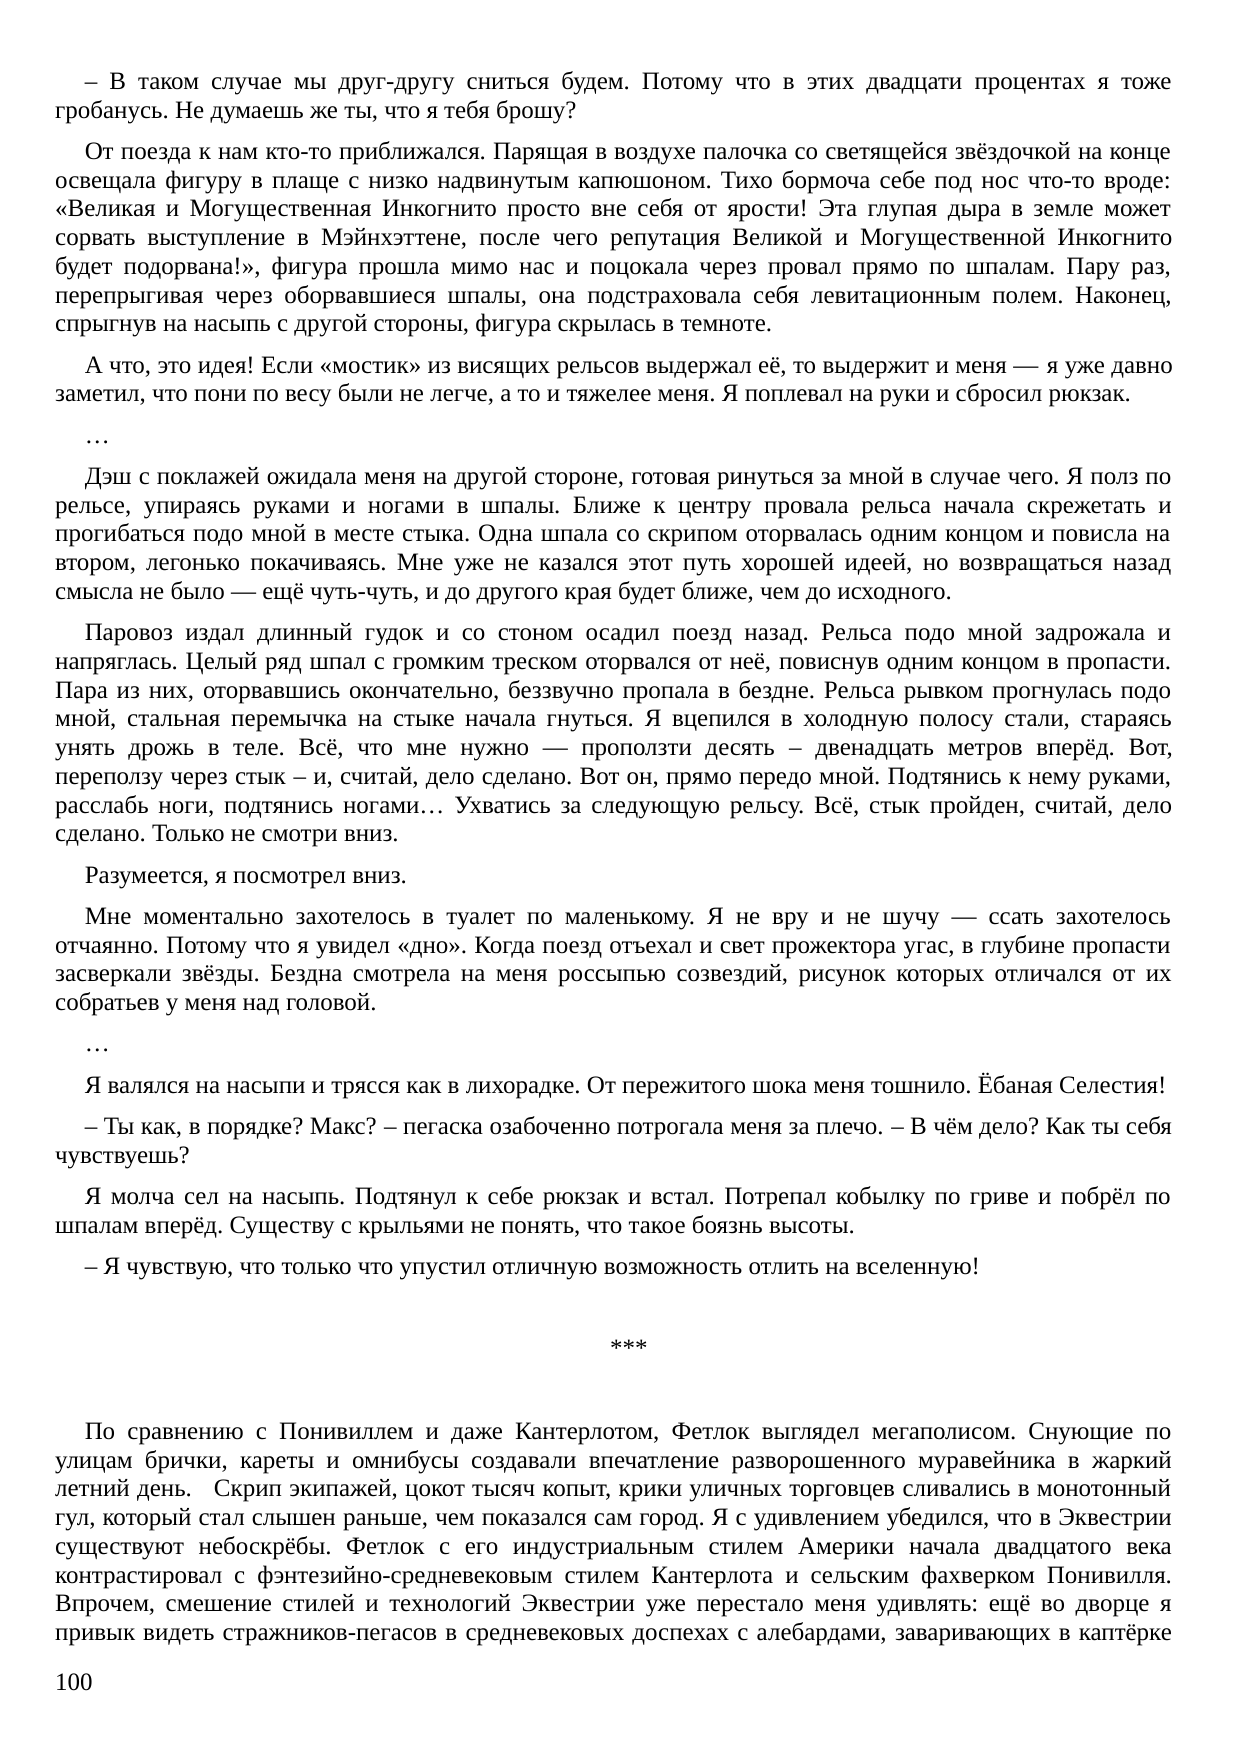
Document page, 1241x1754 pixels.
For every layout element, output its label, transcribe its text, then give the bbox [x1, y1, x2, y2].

text … [55, 1028, 1173, 1057]
text Мне моментально захотелось в туалет по маленькому. Я не вру и не шучу — ссать захотелось отчаянно. Потому что я увидел «дно». Когда поезд отъехал и свет прожектора угас, в глубине пропасти засверкали звёзды. Бездна смотрела на меня россыпью созвездий, рисунок которых отличался от их собратьев у меня над головой. [55, 901, 1173, 1016]
text Паровоз издал длинный гудок и со стоном осадил поезд назад. Рельса подо мной задрожала и напряглась. Целый ряд шпал с громким треском оторвался от неё, повиснув одним концом в пропасти. Пара из них, оторвавшись окончательно, беззвучно пропала в бездне. Рельса рывком прогнулась подо мной, стальная перемычка на стыке начала гнуться. Я вцепился в холодную полосу стали, стараясь унять дрожь в теле. Всё, что мне нужно — проползти десять – двенадцать метров вперёд. Вот, переползу через стык – и, считай, дело сделано. Вот он, прямо передо мной. Подтянись к нему руками, расслабь ноги, подтянись ногами… Ухватись за следующую рельсу. Всё, стык пройден, считай, дело сделано. Только не смотри вниз. [55, 617, 1173, 847]
text – Ты как, в порядке? Макс? – пегаска озабоченно потрогала меня за плечо. – В чём дело? Как ты себя чувствуешь? [55, 1111, 1173, 1168]
text Дэш с поклажей ожидала меня на другой стороне, готовая ринуться за мной в случае чего. Я полз по рельсе, упираясь руками и ногами в шпалы. Ближе к центру провала рельса начала скрежетать и прогибаться подо мной в месте стыка. Одна шпала со скрипом оторвалась одним концом и повисла на втором, легонько покачиваясь. Мне уже не казался этот путь хорошей идеей, но возвращаться назад смысла не было — ещё чуть-чуть, и до другого края будет ближе, чем до исходного. [55, 461, 1173, 605]
text Я валялся на насыпи и трясся как в лихорадке. От пережитого шока меня тошнило. Ёбаная Селестия! [55, 1070, 1173, 1098]
text *** [55, 1333, 1173, 1362]
text – В таком случае мы друг-другу сниться будем. Потому что в этих двадцати процентах я тоже гробанусь. Не думаешь же ты, что я тебя брошу? [55, 66, 1173, 123]
text – Я чувствую, что только что упустил отличную возможность отлить на вселенную! [55, 1251, 1173, 1280]
text Я молча сел на насыпь. Подтянул к себе рюкзак и встал. Потрепал кобылку по гриве и побрёл по шпалам вперёд. Существу с крыльями не понять, что такое боязнь высоты. [55, 1181, 1173, 1238]
text По сравнению с Понивиллем и даже Кантерлотом, Фетлок выглядел мегаполисом. Снующие по улицам брички, кареты и омнибусы создавали впечатление разворошенного муравейника в жаркий летний день. Скрип экипажей, цокот тысяч копыт, крики уличных торговцев сливались в монотонный гул, который стал слышен раньше, чем показался сам город. Я с удивлением убедился, что в Эквестрии существуют небоскрёбы. Фетлок с его индустриальным стилем Америки начала двадцатого века контрастировал с фэнтезийно-средневековым стилем Кантерлота и сельским фахверком Понивилля. Впрочем, смешение стилей и технологий Эквестрии уже перестало меня удивлять: ещё во дворце я привык видеть стражников-пегасов в средневековых доспехах с алебардами, заваривающих в каптёрке [55, 1416, 1173, 1646]
text … [55, 420, 1173, 448]
text От поезда к нам кто-то приближался. Парящая в воздухе палочка со светящейся звёздочкой на конце освещала фигуру в плаще с низко надвинутым капюшоном. Тихо бормоча себе под нос что-то вроде: «Великая и Могущественная Инкогнито просто вне себя от ярости! Эта глупая дыра в земле может сорвать выступление в Мэйнхэттене, после чего репутация Великой и Могущественной Инкогнито будет подорвана!», фигура прошла мимо нас и поцокала через провал прямо по шпалам. Пару раз, перепрыгивая через оборвавшиеся шпалы, она подстраховала себя левитационным полем. Наконец, спрыгнув на насыпь с другой стороны, фигура скрылась в темноте. [55, 136, 1173, 337]
text А что, это идея! Если «мостик» из висящих рельсов выдержал её, то выдержит и меня — я уже давно заметил, что пони по весу были не легче, а то и тяжелее меня. Я поплевал на руки и сбросил рюкзак. [55, 350, 1173, 407]
text Разумеется, я посмотрел вниз. [55, 860, 1173, 888]
